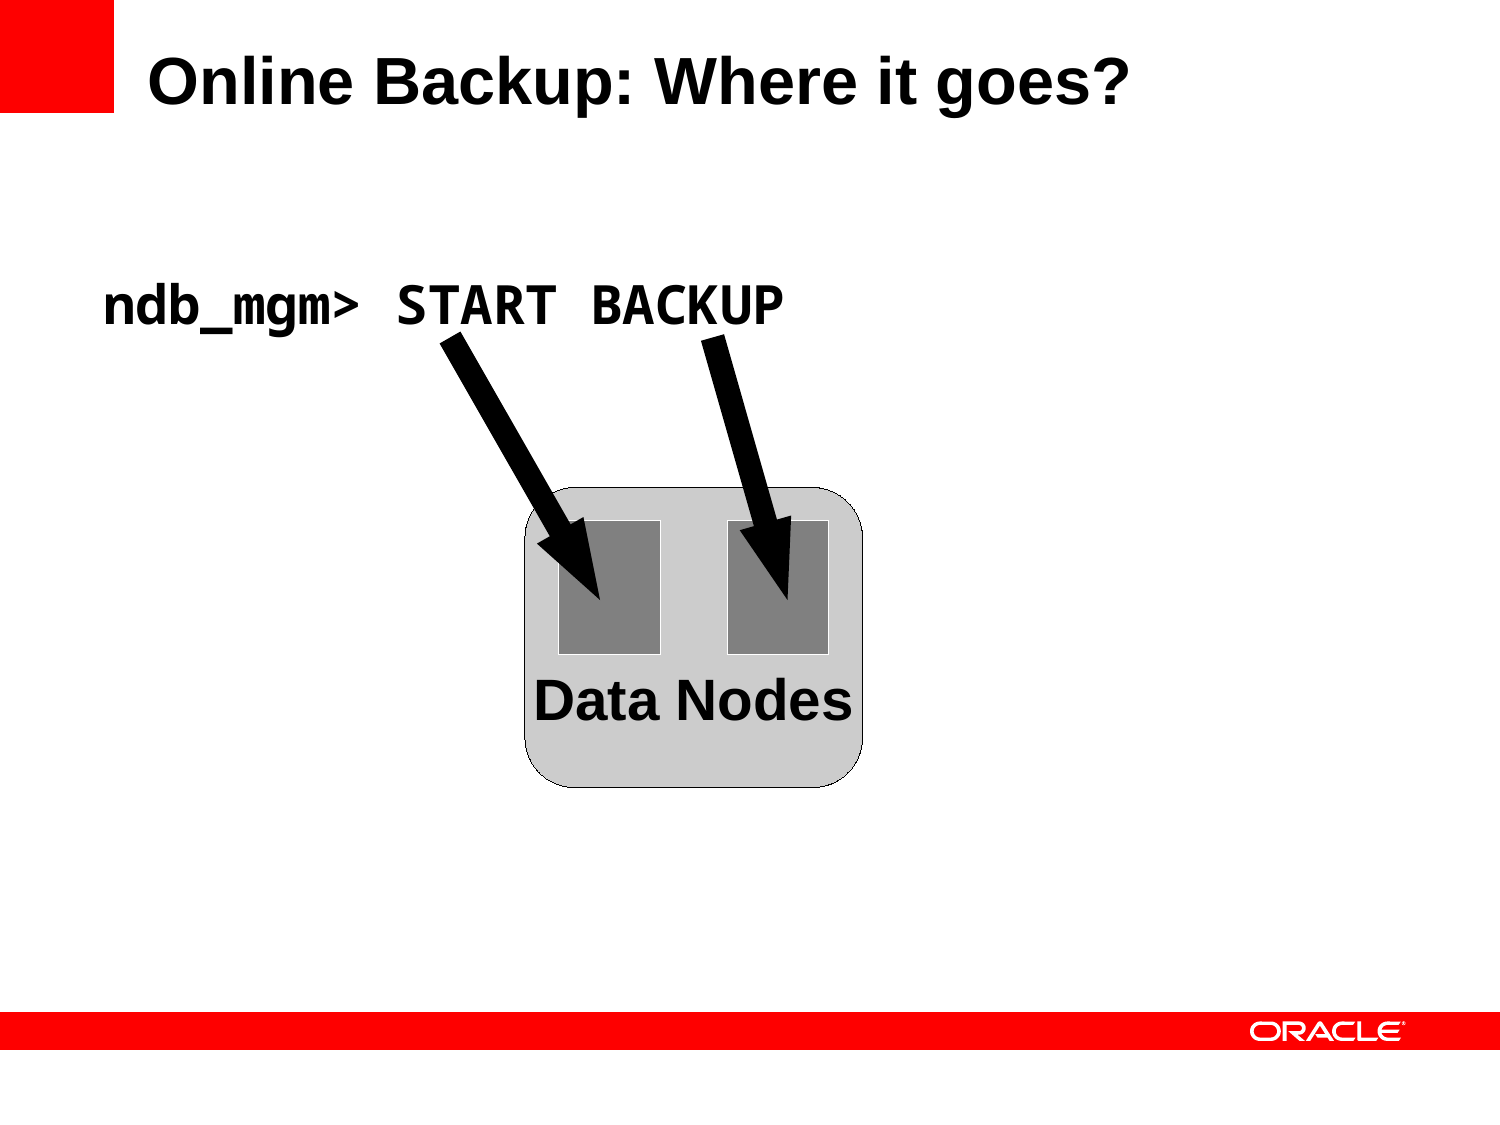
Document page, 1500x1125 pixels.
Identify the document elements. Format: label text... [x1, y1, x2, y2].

text_box ndb_mgm> START BACKUP [88, 262, 1388, 343]
title Online Backup: Where it goes? [147, 8, 1392, 119]
text_box [558, 520, 661, 655]
text_box [727, 520, 829, 655]
picture [0, 1012, 1500, 1050]
text_box Data Nodes [524, 487, 863, 788]
picture [0, 0, 114, 113]
